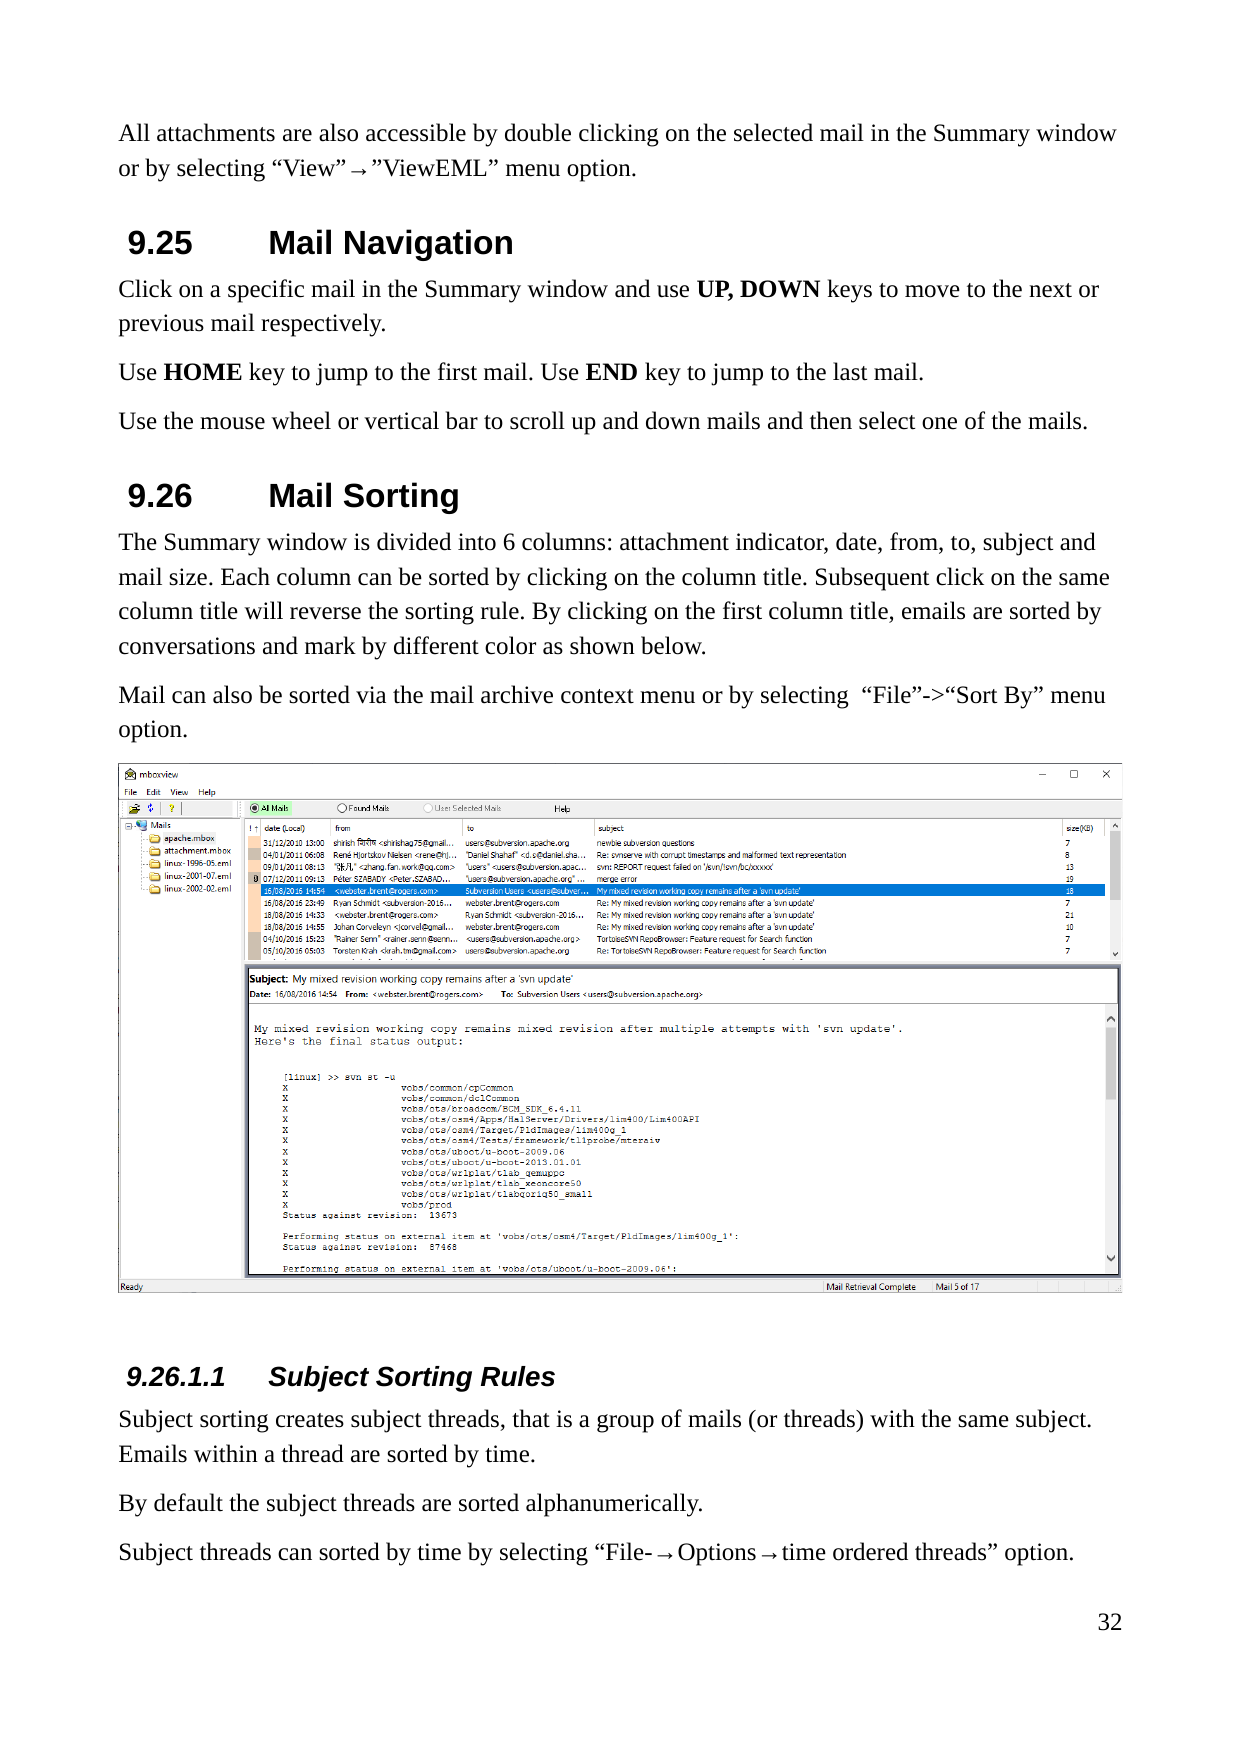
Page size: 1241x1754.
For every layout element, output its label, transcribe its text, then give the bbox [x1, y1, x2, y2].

picture [118, 763, 1123, 1293]
text By default the subject threads are sorted alphanumerically. [118, 1488, 1122, 1517]
text All attachments are also accessible by double clicking on the selected mail in the Summary window or by selecting “View”→”ViewEML” menu option. [118, 118, 1122, 181]
subtitle Mail Navigation [118, 222, 1122, 261]
subtitle Mail Sorting [118, 476, 1122, 515]
text Subject threads can sorted by time by selecting “File-→Options→time ordered threads” option. [118, 1537, 1122, 1566]
text Mail can also be sorted via the mail archive context menu or by selecting “File”->“Sort By” menu option. [118, 680, 1122, 743]
text Subject sorting creates subject threads, that is a group of mails (or threads) with the same subject. Emails within a thread are sorted by time. [118, 1404, 1122, 1468]
text Click on a specific mail in the Summary window and use UP, DOWN keys to move to the next or previous mail respectively. [118, 274, 1122, 337]
text The Summary window is divided into 6 columns: attachment indicator, date, from, to, subject and mail size. Each column can be sorted by clicking on the column title. Subsequent click on the same column title will reverse the sorting rule. By clicking on the first column title, emails are sorted by conversations and mark by different color as shown below. [118, 527, 1122, 659]
text Use the mouse wheel or vertical bar to scroll up and down mails and then select one of the mails. [118, 406, 1122, 435]
text Use HOME key to jump to the first mail. Use END key to jump to the last mail. [118, 357, 1122, 386]
subtitle Subject Sorting Rules [118, 1360, 1122, 1392]
